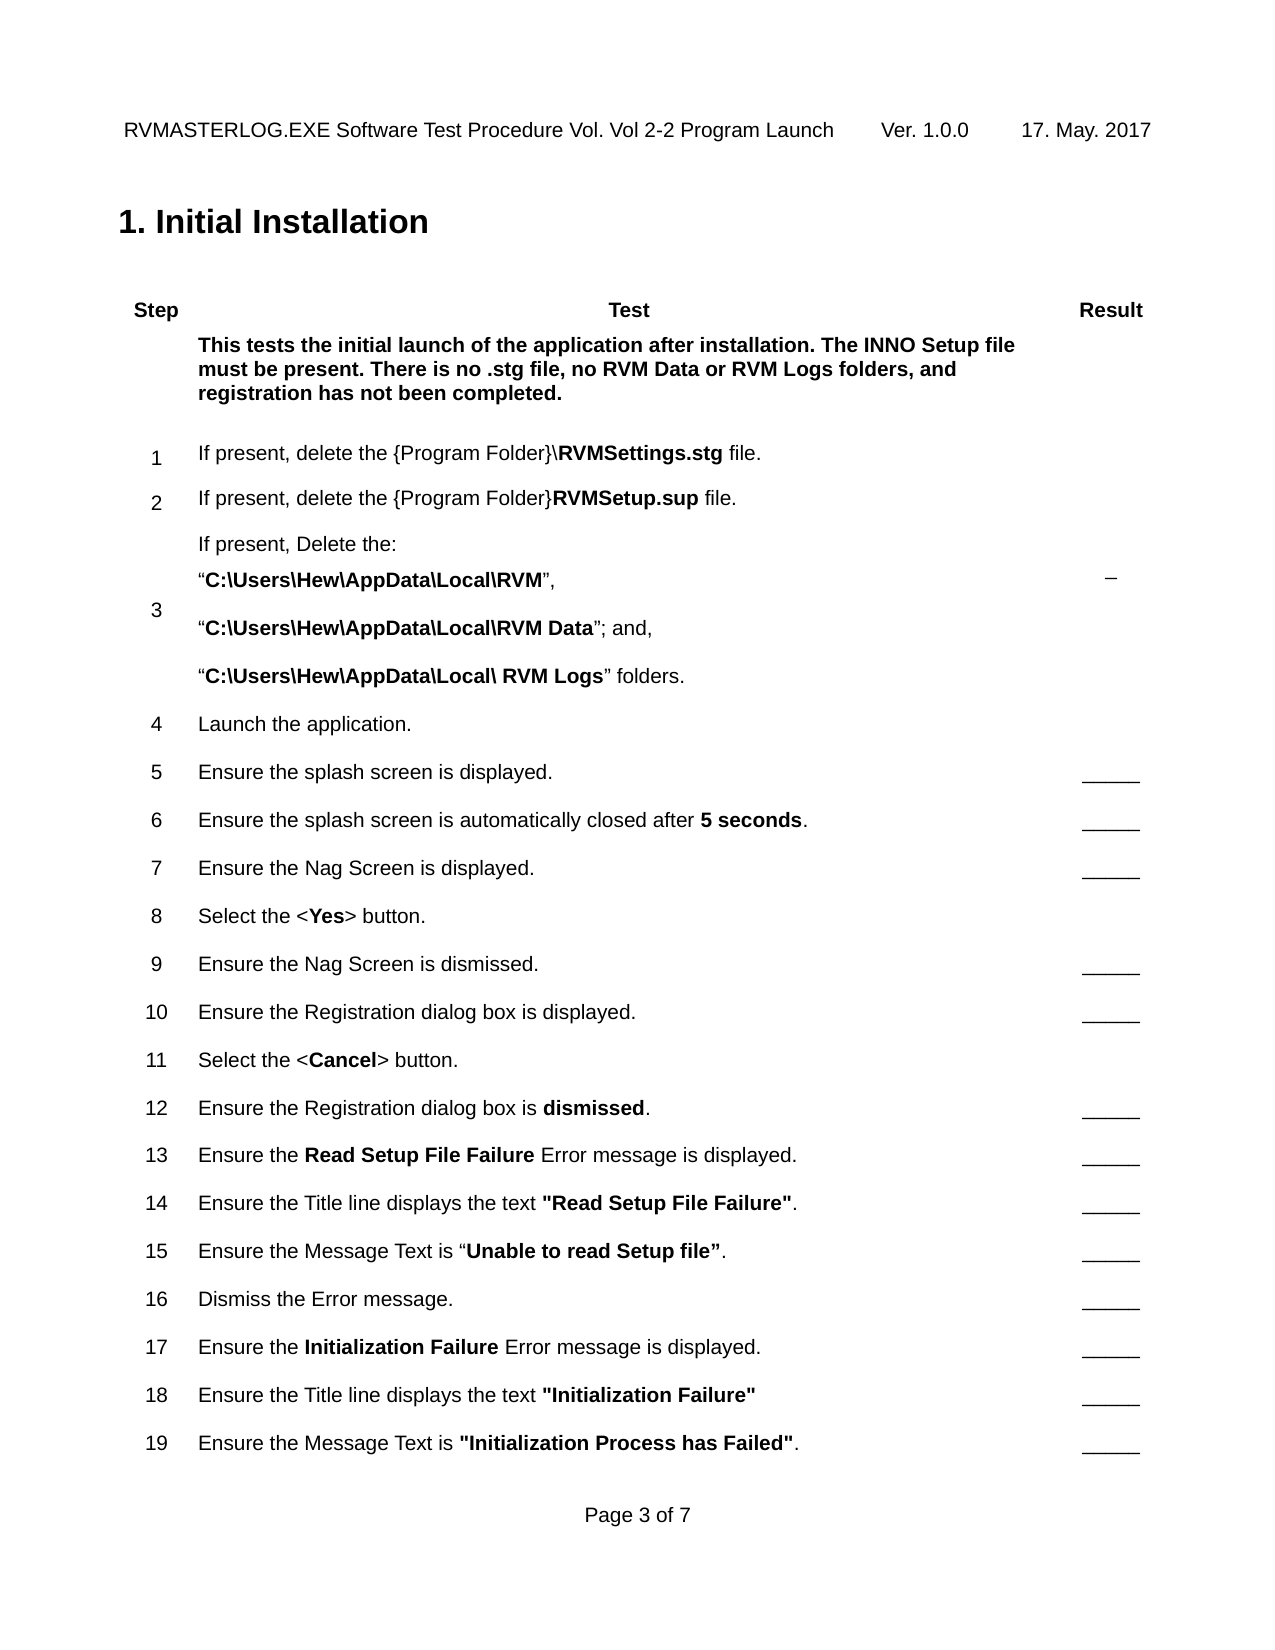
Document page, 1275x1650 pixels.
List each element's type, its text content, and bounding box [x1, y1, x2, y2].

table_cell 19 [120, 1425, 192, 1473]
table_cell 2 [120, 480, 192, 526]
table_cell Ensure the Nag Screen is dismissed. [192, 946, 1066, 994]
table_cell Ensure the Message Text is “Unable to read Setup file”. [192, 1233, 1066, 1281]
table_cell _____ [1066, 1377, 1156, 1425]
table_cell 5 [120, 754, 192, 802]
table_cell Ensure the Message Text is "Initialization Process has Failed". [192, 1425, 1066, 1473]
table_cell 4 [120, 706, 192, 754]
table_cell 7 [120, 850, 192, 898]
table_cell Ensure the Title line displays the text "Initialization Failure" [192, 1377, 1066, 1425]
table_cell Ensure the Initialization Failure Error message is displayed. [192, 1329, 1066, 1377]
table_cell _____ [1066, 1233, 1156, 1281]
table_cell _____ [1066, 994, 1156, 1042]
table_cell 8 [120, 898, 192, 946]
table_cell _____ [1066, 1138, 1156, 1185]
table_cell [120, 327, 192, 434]
table_cell Ensure the Read Setup File Failure Error message is displayed. [192, 1138, 1066, 1185]
table_cell Select the <Yes> button. [192, 898, 1066, 946]
table_cell Ensure the Registration dialog box is displayed. [192, 994, 1066, 1042]
table_cell _____ [1066, 1281, 1156, 1329]
table_cell 14 [120, 1185, 192, 1233]
table_header Test [192, 292, 1066, 327]
table_cell If present, delete the {Program Folder}RVMSetup.sup file. [192, 480, 1066, 526]
table_cell Ensure the Title line displays the text "Read Setup File Failure". [192, 1185, 1066, 1233]
table_cell _____ [1066, 946, 1156, 994]
table_cell 9 [120, 946, 192, 994]
table_header Result [1066, 292, 1156, 327]
table_cell _____ [1066, 802, 1156, 850]
table_cell 16 [120, 1281, 192, 1329]
table_cell This tests the initial launch of the application after installation. The INNO Setup file must be present. There is no .stg file, no RVM Data or RVM Logs folders, and registration has not been completed. [192, 327, 1066, 434]
table_cell 17 [120, 1329, 192, 1377]
table_cell _____ [1066, 1329, 1156, 1377]
table_cell Dismiss the Error message. [192, 1281, 1066, 1329]
table_cell [1066, 435, 1156, 480]
table_cell 13 [120, 1138, 192, 1185]
table_cell 12 [120, 1090, 192, 1137]
table_cell 3 [120, 526, 192, 706]
table_cell 11 [120, 1042, 192, 1089]
table_cell Ensure the Registration dialog box is dismissed. [192, 1090, 1066, 1137]
table_cell _____ [1066, 850, 1156, 898]
table_cell Ensure the Nag Screen is displayed. [192, 850, 1066, 898]
table_cell _____ [1066, 1185, 1156, 1233]
subtitle 1. Initial Installation [118, 202, 1157, 279]
table_cell [1066, 1042, 1156, 1089]
table_header Step [120, 292, 192, 327]
table_cell Ensure the splash screen is displayed. [192, 754, 1066, 802]
table_cell Launch the application. [192, 706, 1066, 754]
table_cell [1066, 898, 1156, 946]
table_cell Ensure the splash screen is automatically closed after 5 seconds. [192, 802, 1066, 850]
table_cell 10 [120, 994, 192, 1042]
table_cell [1066, 327, 1156, 434]
table_cell If present, Delete the: “C:\Users\Hew\AppData\Local\RVM”, “C:\Users\Hew\AppData\Local\RVM Data”; and, “C:\Users\Hew\AppData\Local\ RVM Logs” folders. [192, 526, 1066, 706]
table_cell 18 [120, 1377, 192, 1425]
table_cell _____ [1066, 1425, 1156, 1473]
table_cell _ [1066, 526, 1156, 706]
table_cell _____ [1066, 754, 1156, 802]
table_cell 15 [120, 1233, 192, 1281]
table_cell 1 [120, 435, 192, 480]
table_cell _____ [1066, 1090, 1156, 1137]
table_cell Select the <Cancel> button. [192, 1042, 1066, 1089]
table_cell [1066, 480, 1156, 526]
table_cell 6 [120, 802, 192, 850]
table_cell [1066, 706, 1156, 754]
table_cell If present, delete the {Program Folder}\RVMSettings.stg file. [192, 435, 1066, 480]
